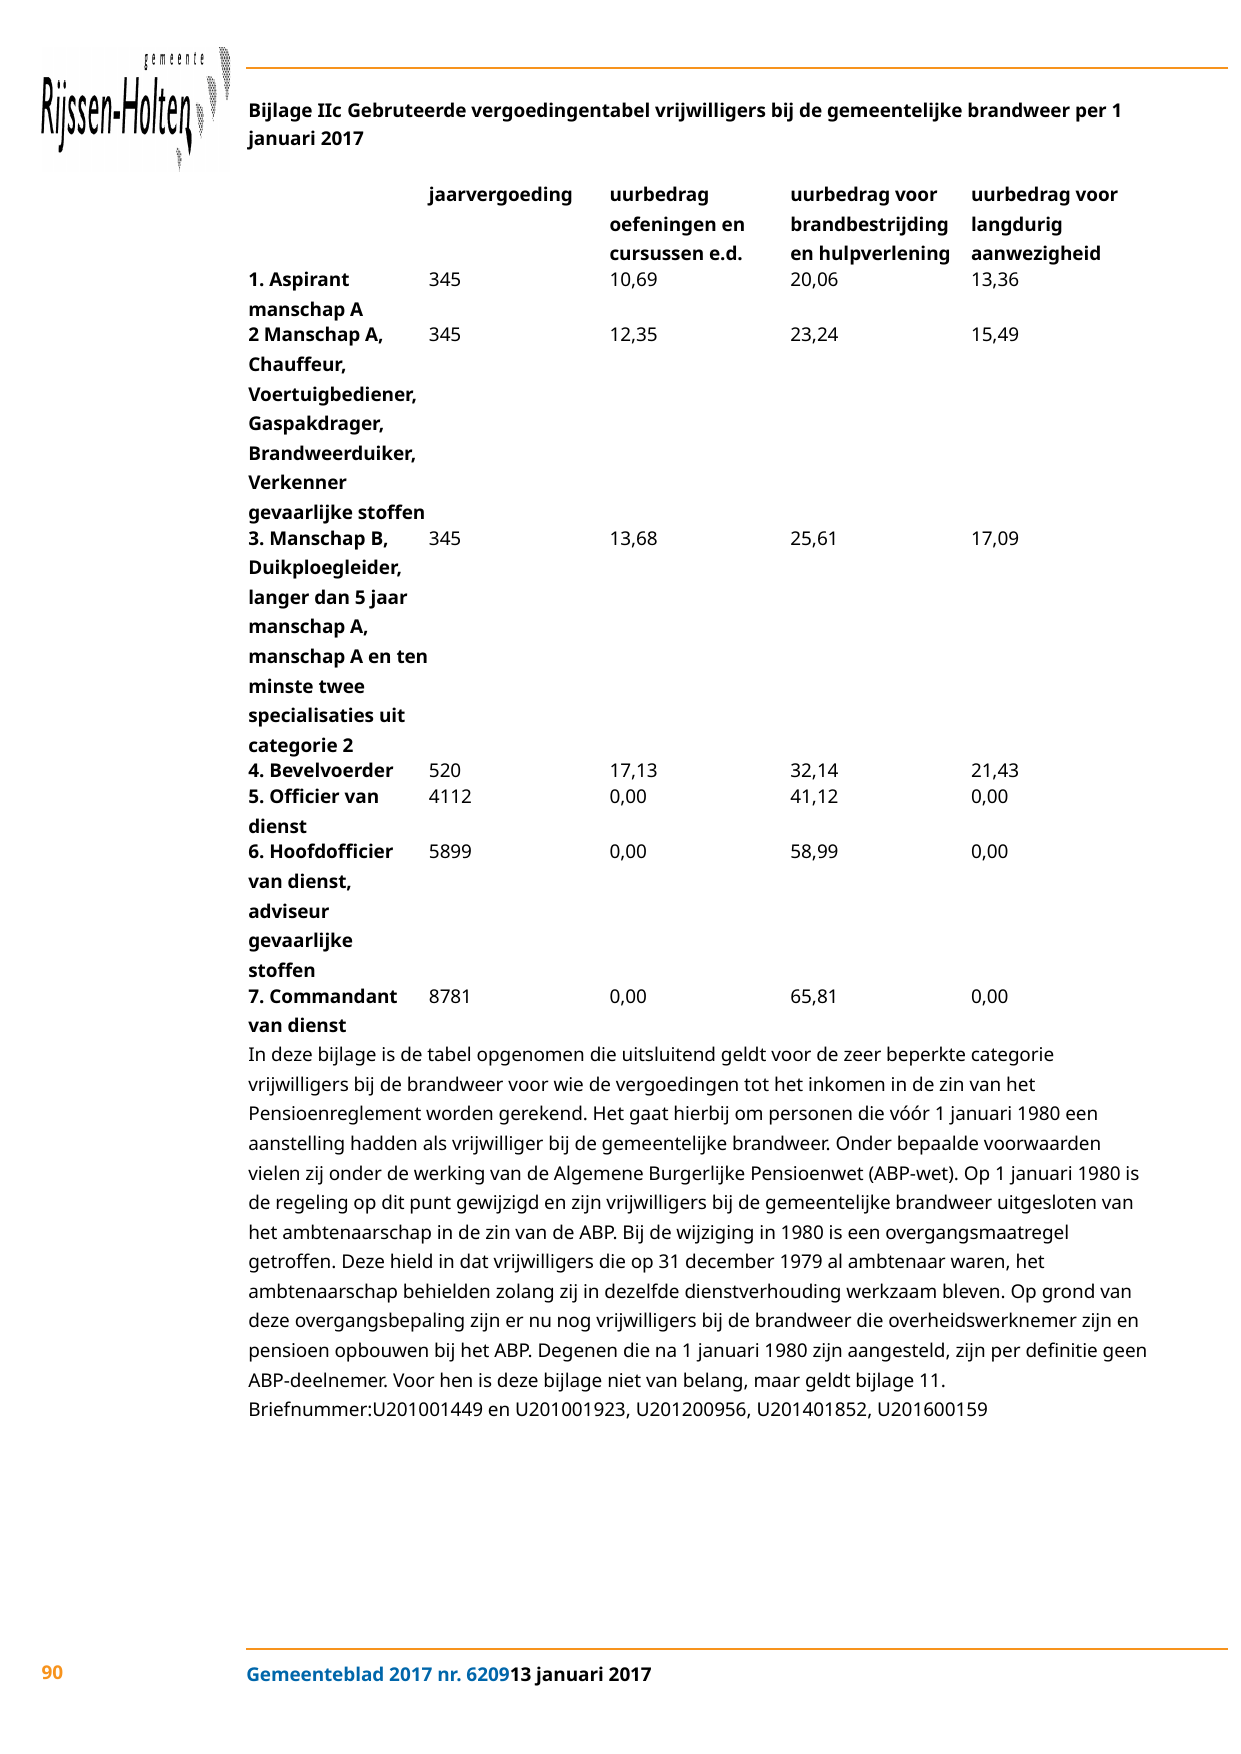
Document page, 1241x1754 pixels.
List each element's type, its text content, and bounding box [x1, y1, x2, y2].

table_cell 7. Commandant van dienst [248, 983, 429, 1038]
table_header jaarvergoeding [429, 181, 609, 266]
table_header uurbedrag oefeningen en cursussen e.d. [609, 181, 790, 266]
table_header uurbedrag voor brandbestrijding en hulpverlening [790, 181, 971, 266]
table_cell 4112 [429, 784, 609, 839]
table_cell 10,69 [609, 266, 790, 322]
table_cell 0,00 [971, 983, 1152, 1038]
text In deze bijlage is de tabel opgenomen die uitsluitend geldt voor de zeer beperkte categorie vrijwilligers bij de brandweer voor wie de vergoedingen tot het inkomen in de zin van het Pensioenreglement worden gerekend. Het gaat hierbij om personen die vóór 1 januari 1980 een aanstelling hadden als vrijwilliger bij de gemeentelijke brandweer. Onder bepaalde voorwaarden vielen zij onder de werking van de Algemene Burgerlijke Pensioenwet (ABP-wet). Op 1 januari 1980 is de regeling op dit punt gewijzigd en zijn vrijwilligers bij de gemeentelijke brandweer uitgesloten van het ambtenaarschap in de zin van de ABP. Bij de wijziging in 1980 is een overgangsmaatregel getroffen. Deze hield in dat vrijwilligers die op 31 december 1979 al ambtenaar waren, het ambtenaarschap behielden zolang zij in dezelfde dienstverhouding werkzaam bleven. Op grond van deze overgangsbepaling zijn er nu nog vrijwilligers bij de brandweer die overheidswerknemer zijn en pensioen opbouwen bij het ABP. Degenen die na 1 januari 1980 zijn aangesteld, zijn per definitie geen ABP-deelnemer. Voor hen is deze bijlage niet van belang, maar geldt bijlage 11. [248, 1041, 1152, 1392]
table_header uurbedrag voor langdurig aanwezigheid [971, 181, 1152, 266]
table_cell 345 [429, 266, 609, 322]
table_cell 0,00 [609, 784, 790, 839]
table_cell 21,43 [971, 758, 1152, 783]
table_cell 5899 [429, 839, 609, 983]
table_cell 17,09 [971, 525, 1152, 758]
table_cell 1. Aspirant manschap A [248, 266, 429, 322]
table_cell 15,49 [971, 322, 1152, 525]
table_cell 4. Bevelvoerder [248, 758, 429, 783]
table_cell 58,99 [790, 839, 971, 983]
table_cell 2 Manschap A, Chauffeur, Voertuigbediener, Gaspakdrager, Brandweerduiker, Verkenner gevaarlijke stoffen [248, 322, 429, 525]
table_cell 65,81 [790, 983, 971, 1038]
table_cell 0,00 [609, 983, 790, 1038]
table_cell 0,00 [609, 839, 790, 983]
table_cell 13,68 [609, 525, 790, 758]
table_header [248, 181, 429, 266]
text Briefnummer:U201001449 en U201001923, U201200956, U201401852, U201600159 [248, 1396, 1152, 1422]
table_cell 520 [429, 758, 609, 783]
table_cell 6. Hoofdofficier van dienst, adviseur gevaarlijke stoffen [248, 839, 429, 983]
table_cell 3. Manschap B, Duikploegleider, langer dan 5 jaar manschap A, manschap A en ten minste twee specialisaties uit categorie 2 [248, 525, 429, 758]
table_cell 345 [429, 322, 609, 525]
table_cell 345 [429, 525, 609, 758]
table_cell 8781 [429, 983, 609, 1038]
table_cell 0,00 [971, 839, 1152, 983]
picture [41, 47, 231, 172]
table_cell 20,06 [790, 266, 971, 322]
table_cell 0,00 [971, 784, 1152, 839]
table_cell 32,14 [790, 758, 971, 783]
table_cell 23,24 [790, 322, 971, 525]
table_cell 17,13 [609, 758, 790, 783]
table_cell 41,12 [790, 784, 971, 839]
table_cell 13,36 [971, 266, 1152, 322]
table_cell 5. Officier van dienst [248, 784, 429, 839]
table_cell 12,35 [609, 322, 790, 525]
table_cell 25,61 [790, 525, 971, 758]
text Bijlage IIc Gebruteerde vergoedingentabel vrijwilligers bij de gemeentelijke brandweer per 1 januari 2017 [248, 95, 1152, 152]
